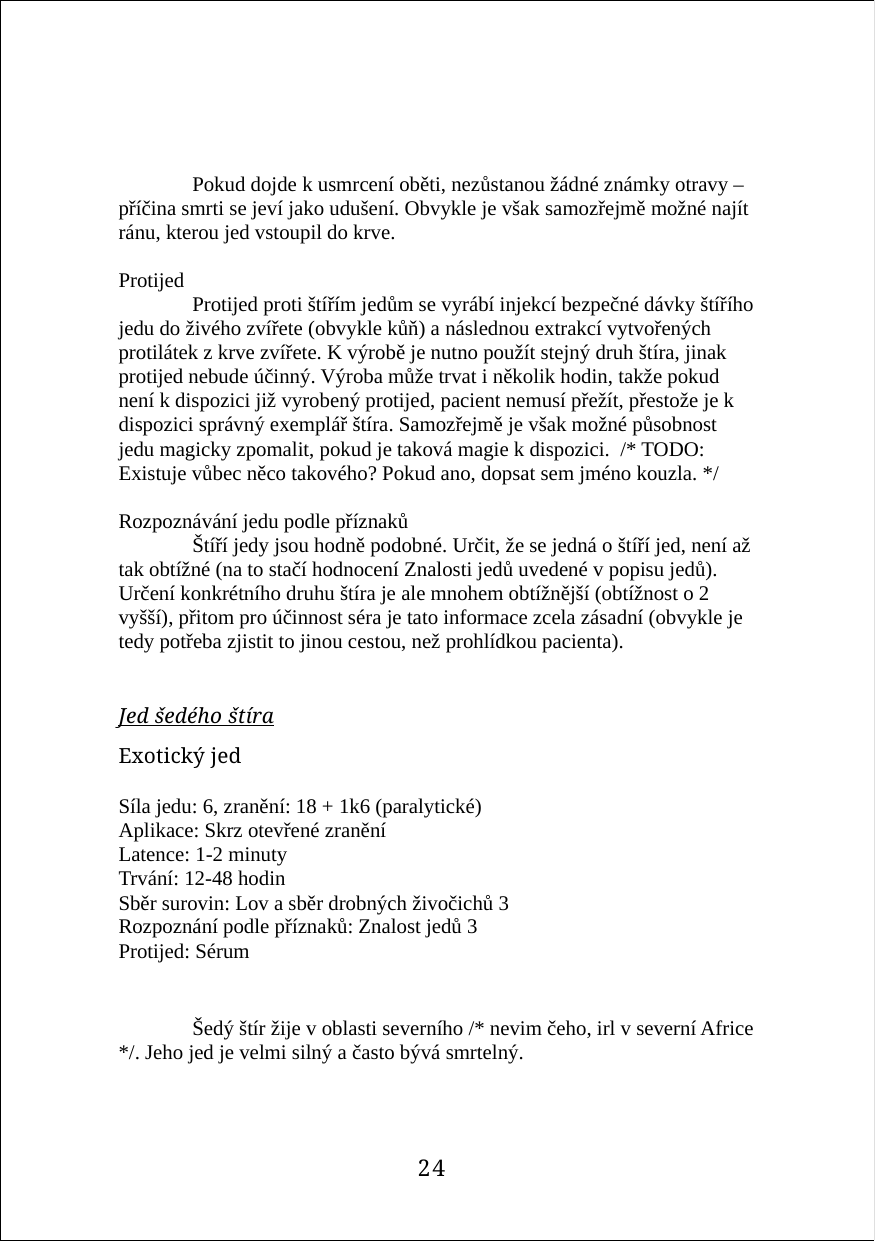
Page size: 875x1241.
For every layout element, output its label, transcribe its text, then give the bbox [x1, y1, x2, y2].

text Protijed: Sérum [118, 938, 756, 963]
text Exotický jed [118, 741, 756, 769]
text Sběr surovin: Lov a sběr drobných živočichů 3 [118, 890, 756, 914]
text Rozpoznávání jedu podle příznaků [118, 509, 756, 533]
text Protijed [118, 268, 756, 292]
text Protijed proti štířím jedům se vyrábí injekcí bezpečné dávky štířího jedu do živého zvířete (obvykle kůň) a následnou extrakcí vytvořených protilátek z krve zvířete. K výrobě je nutno použít stejný druh štíra, jinak protijed nebude účinný. Výroba může trvat i několik hodin, takže pokud není k dispozici již vyrobený protijed, pacient nemusí přežít, přestože je k dispozici správný exemplář štíra. Samozřejmě je však možné působnost jedu magicky zpomalit, pokud je taková magie k dispozici. /* TODO: Existuje vůbec něco takového? Pokud ano, dopsat sem jméno kouzla. */ [118, 292, 756, 484]
text Trvání: 12-48 hodin [118, 866, 756, 890]
subtitle Jed šedého štíra [118, 701, 756, 729]
text Šedý štír žije v oblasti severního /* nevim čeho, irl v severní Africe */. Jeho jed je velmi silný a často bývá smrtelný. [118, 1016, 756, 1064]
text Síla jedu: 6, zranění: 18 + 1k6 (paralytické) [118, 794, 756, 818]
text Pokud dojde k usmrcení oběti, nezůstanou žádné známky otravy – příčina smrti se jeví jako udušení. Obvykle je však samozřejmě možné najít ránu, kterou jed vstoupil do krve. [118, 172, 756, 244]
text Latence: 1-2 minuty [118, 842, 756, 866]
text Aplikace: Skrz otevřené zranění [118, 818, 756, 842]
text Rozpoznání podle příznaků: Znalost jedů 3 [118, 914, 756, 938]
text Štíří jedy jsou hodně podobné. Určit, že se jedná o štíří jed, není až tak obtížné (na to stačí hodnocení Znalosti jedů uvedené v popisu jedů). Určení konkrétního druhu štíra je ale mnohem obtížnější (obtížnost o 2 vyšší), přitom pro účinnost séra je tato informace zcela zásadní (obvykle je tedy potřeba zjistit to jinou cestou, než prohlídkou pacienta). [118, 533, 756, 653]
